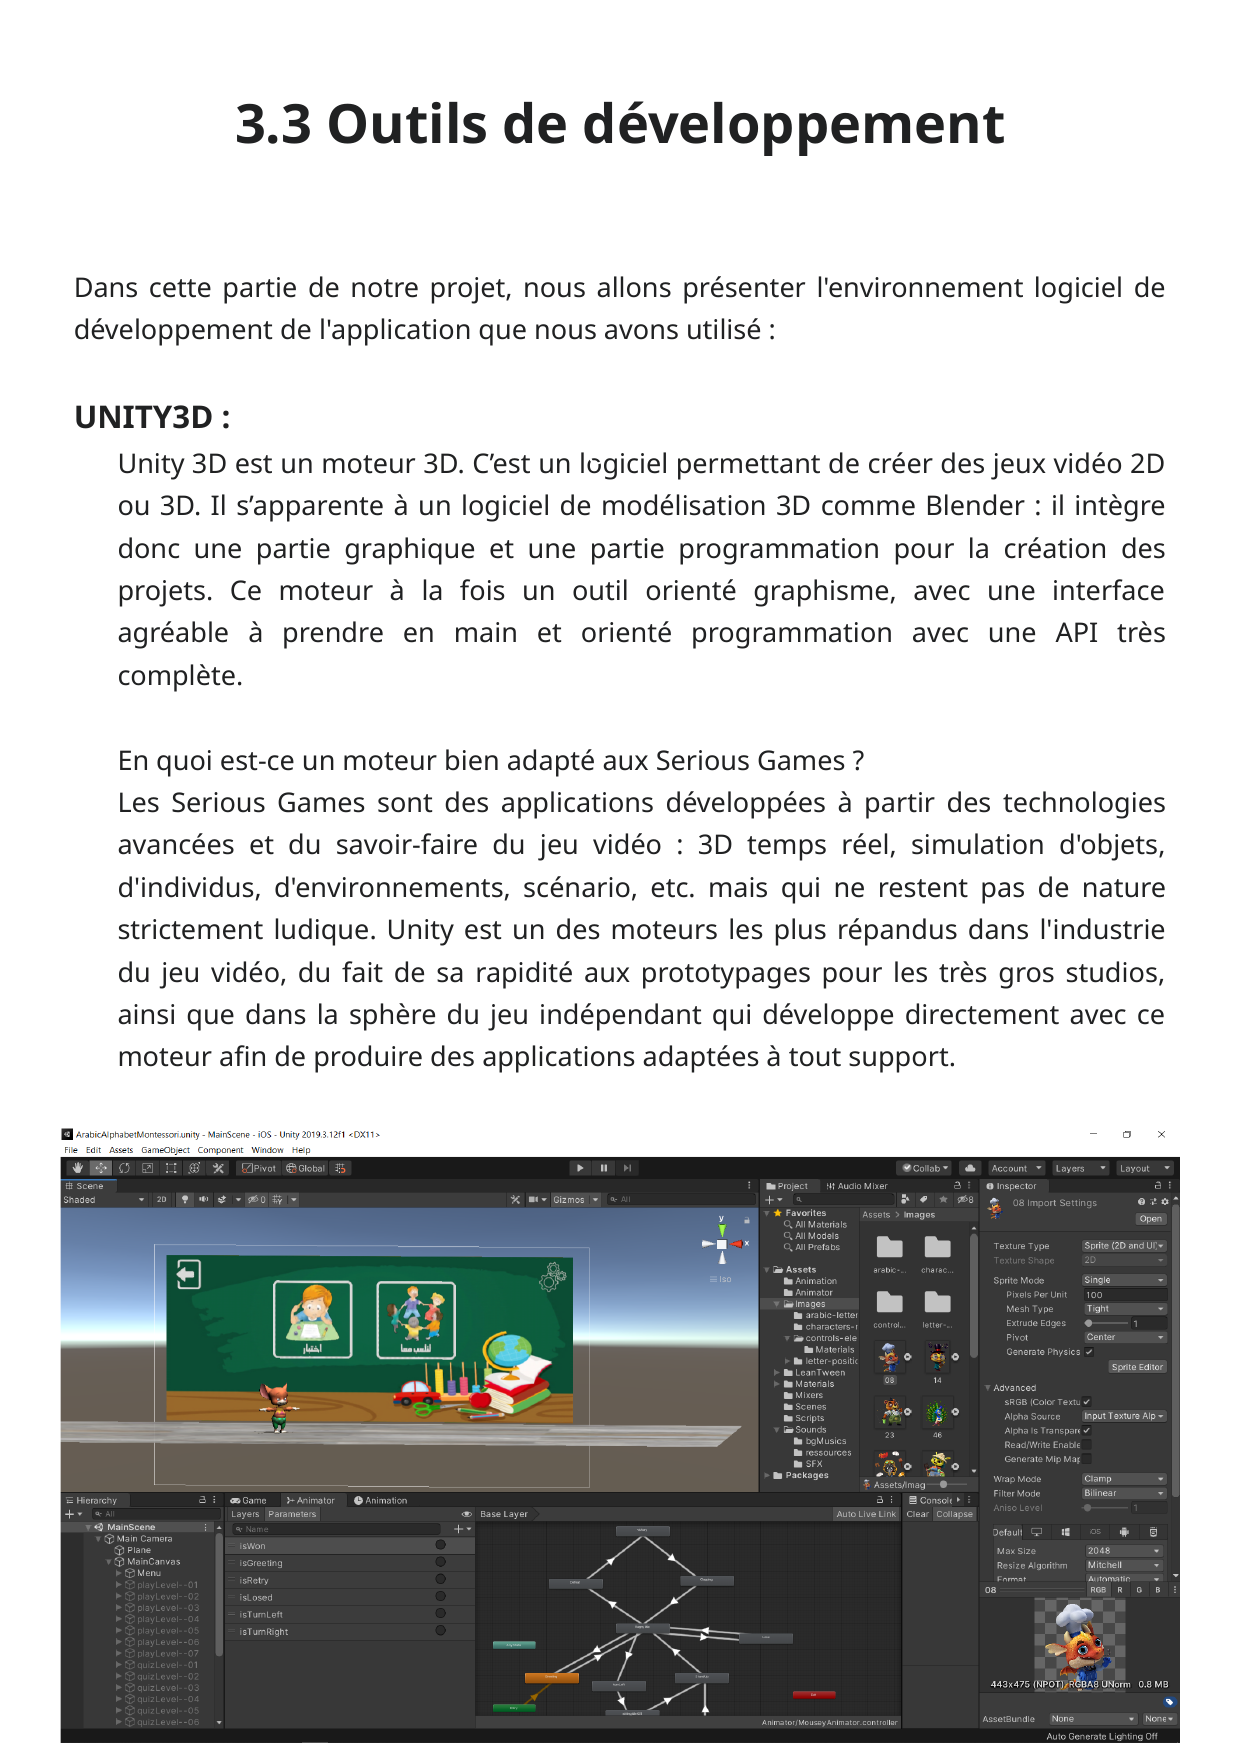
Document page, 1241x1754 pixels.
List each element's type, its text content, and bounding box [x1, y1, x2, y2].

text Unity 3D est un moteur 3D. C’est un logiciel permettant de créer des jeux vidéo 2D ou 3D. Il s’apparente à un logiciel de modélisation 3D comme Blender : il intègre donc une partie graphique et une partie programmation pour la création des projets. Ce moteur à la fois un outil orienté graphisme, avec une interface agréable à prendre en main et orienté programmation avec une API très complète. [117, 444, 1167, 693]
picture [60, 1126, 1180, 1743]
text En quoi est-ce un moteur bien adapté aux Serious Games ? [117, 741, 1167, 778]
text Dans cette partie de notre projet, nous allons présenter l'environnement logiciel de développement de l'application que nous avons utilisé : [73, 268, 1167, 347]
text 3.3 Outils de développement [73, 86, 1167, 160]
text UNITY3D : [73, 395, 1167, 438]
text Les Serious Games sont des applications développées à partir des technologies avancées et du savoir-faire du jeu vidéo : 3D temps réel, simulation d'objets, d'individus, d'environnements, scénario, etc. mais qui ne restent pas de nature strictement ludique. Unity est un des moteurs les plus répandus dans l'industrie du jeu vidéo, du fait de sa rapidité aux prototypages pour les très gros studios, ainsi que dans la sphère du jeu indépendant qui développe directement avec ce moteur afin de produire des applications adaptées à tout support. [117, 783, 1167, 1075]
